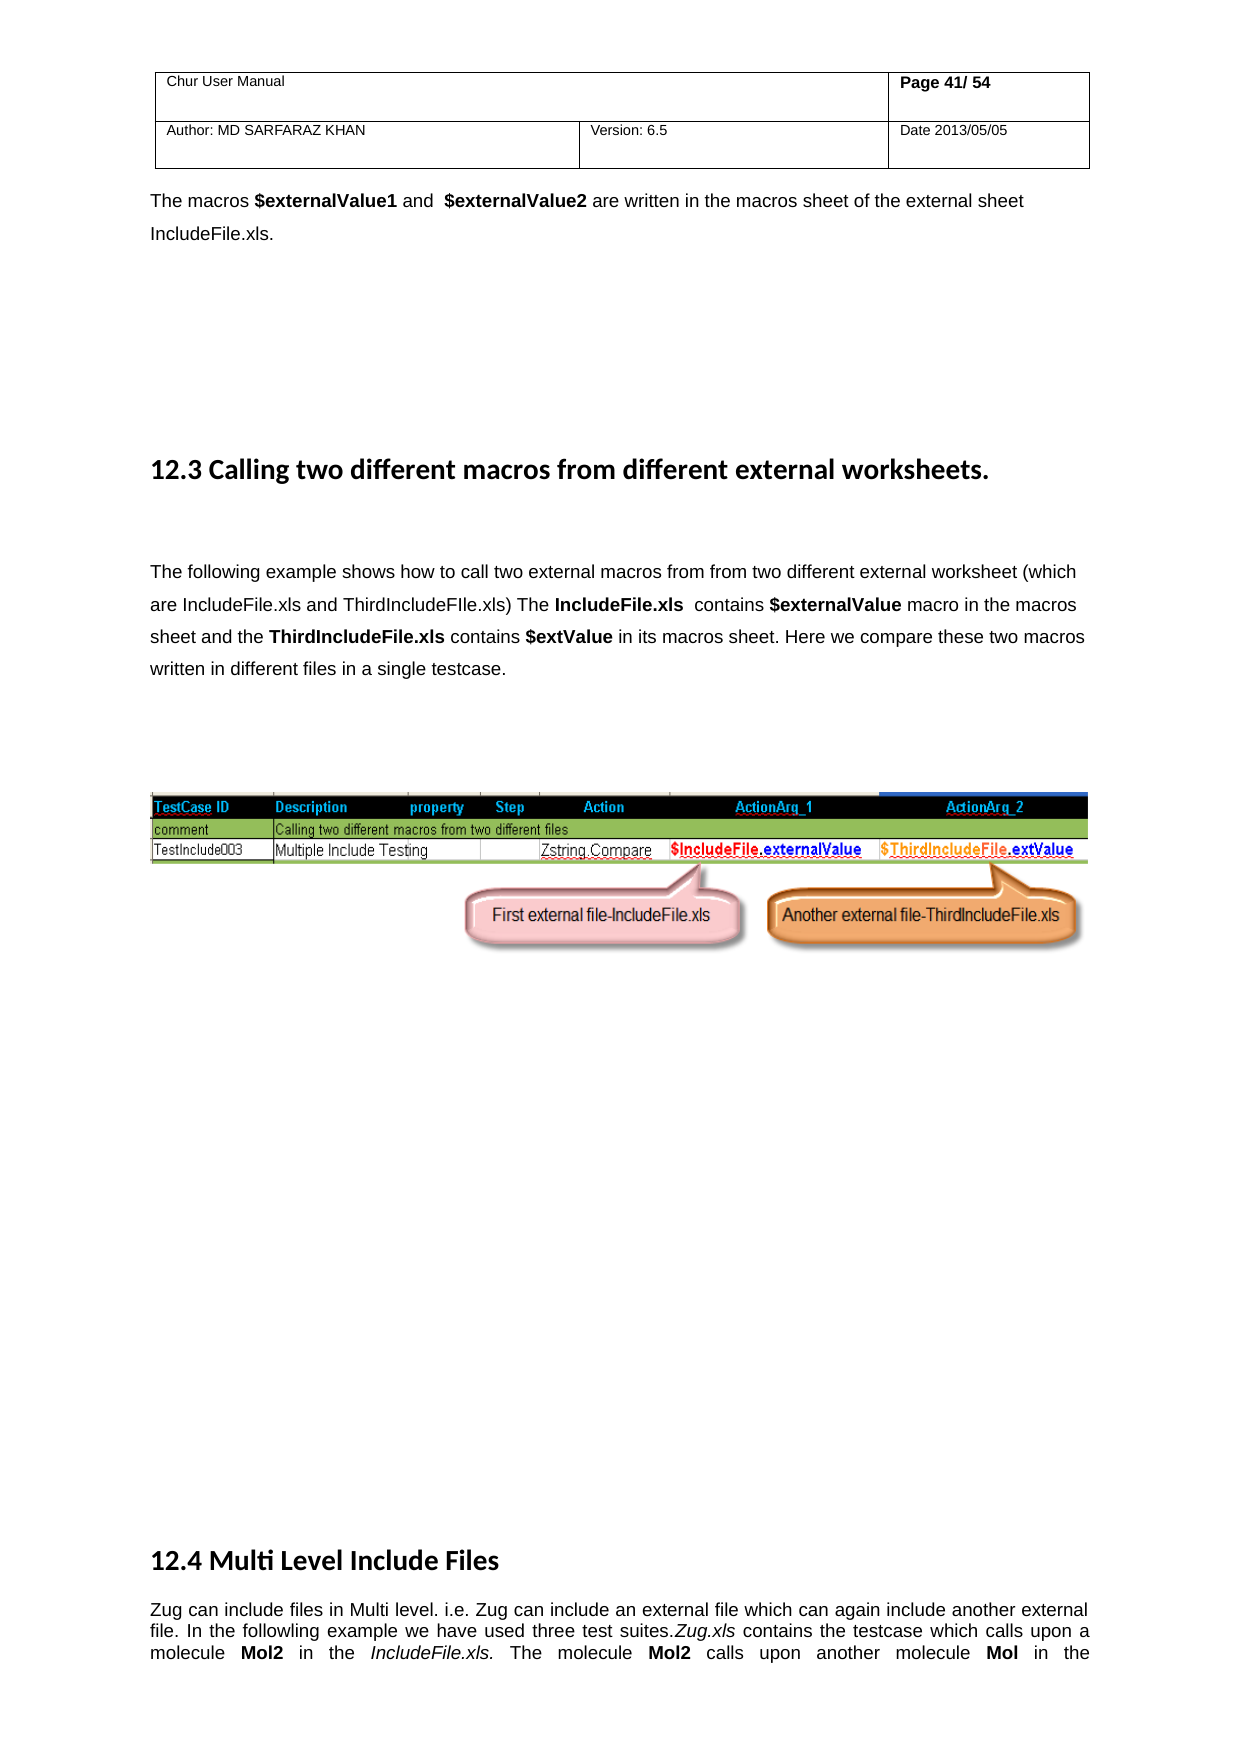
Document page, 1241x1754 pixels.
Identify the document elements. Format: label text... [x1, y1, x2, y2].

text Zug can include files in Multi level. i.e. Zug can include an external file which can again include another external file. In the followling example we have used three test suites.Zug.xls contains the testcase which calls upon a molecule Mol2 in the IncludeFile.xls. The molecule Mol2 calls upon another molecule Mol in the [150, 1599, 1090, 1663]
subtitle 12.3 Calling two different macros from different external worksheets. [150, 451, 1090, 487]
text The following example shows how to call two external macros from from two different external worksheet (which are IncludeFile.xls and ThirdIncludeFIle.xls) The IncludeFile.xls contains $externalValue macro in the macros sheet and the ThirdIncludeFile.xls contains $extValue in its macros sheet. Here we compare these two macros written in different files in a single testcase. [150, 561, 1090, 680]
subtitle 12.4 Multi Level Include Files [150, 1542, 1090, 1578]
text The macros $externalValue1 and $externalValue2 are written in the macros sheet of the external sheet IncludeFile.xls. [150, 190, 1090, 244]
picture [150, 792, 1091, 956]
